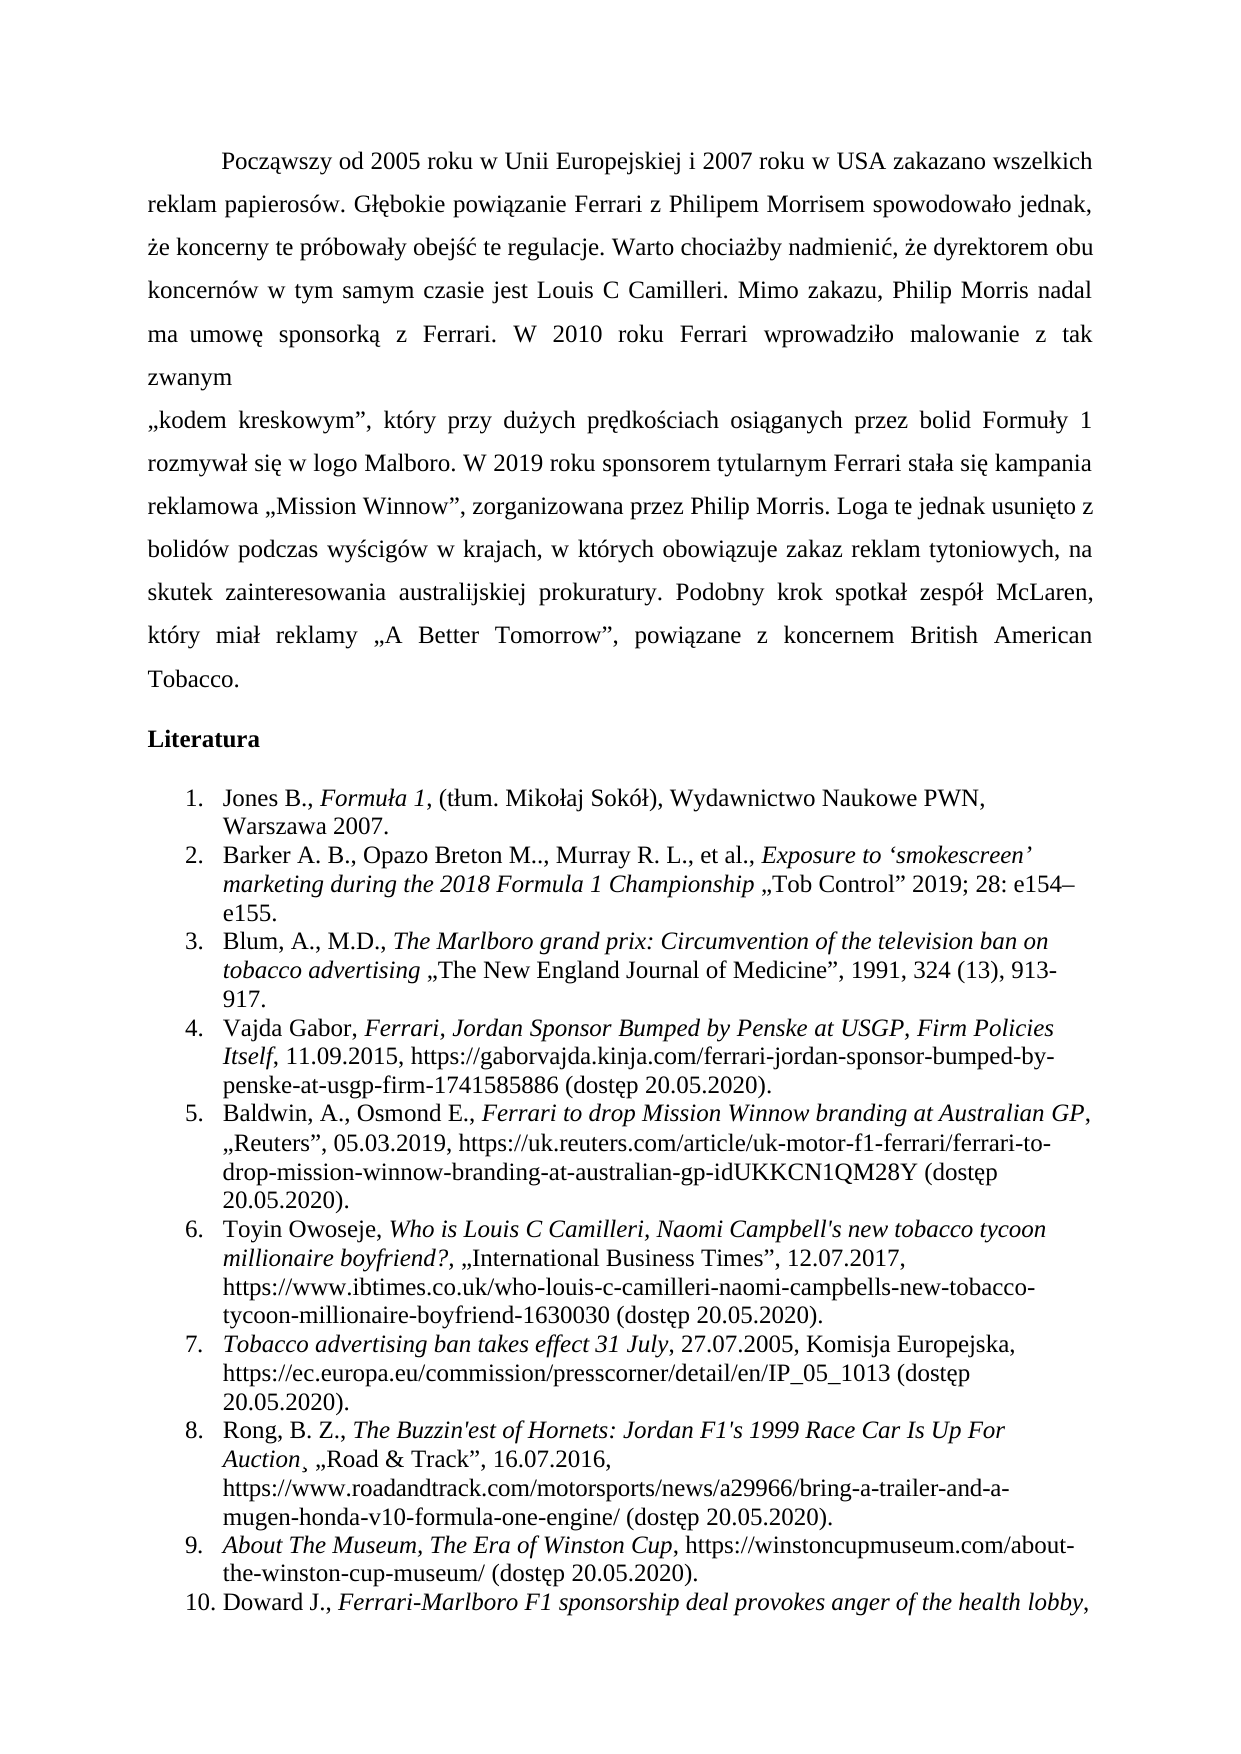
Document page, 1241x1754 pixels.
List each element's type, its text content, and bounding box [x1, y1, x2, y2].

list Tobacco advertising ban takes effect 31 July, 27.07.2005, Komisja Europejska, https://ec.europa.eu/commission/presscorner/detail/en/IP_05_1013 (dostęp 20.05.2020). [185, 1329, 1016, 1415]
text Począwszy od 2005 roku w Unii Europejskiej i 2007 roku w USA zakazano wszelkich reklam papierosów. Głębokie powiązanie Ferrari z Philipem Morrisem spowodowało jednak, że koncerny te próbowały obejść te regulacje. Warto chociażby nadmienić, że dyrektorem obu koncernów w tym samym czasie jest Louis C Camilleri. Mimo zakazu, Philip Morris nadal ma umowę sponsorką z Ferrari. W 2010 roku Ferrari wprowadziło malowanie z tak zwanym [147, 146, 1093, 391]
text „Reuters”, 05.03.2019, https://uk.reuters.com/article/uk-motor-f1-ferrari/ferrari-to- drop-mission-winnow-branding-at-australian-gp-idUKKCN1QM28Y (dostęp 20.05.2020). [222, 1128, 1053, 1214]
list Blum, A., M.D., The Marlboro grand prix: Circumvention of the television ban on tobacco advertising „The New England Journal of Medicine”, 1991, 324 (13), 913- 917. [185, 926, 1058, 1013]
list Rong, B. Z., The Buzzin'est of Hornets: Jordan F1's 1999 Race Car Is Up For Auction¸ „Road & Track”, 16.07.2016, https://www.roadandtrack.com/motorsports/news/a29966/bring-a-trailer-and-a- mugen-honda-v10-formula-one-engine/ (dostęp 20.05.2020). [185, 1415, 1017, 1530]
list Baldwin, A., Osmond E., Ferrari to drop Mission Winnow branding at Australian GP, [185, 1099, 1105, 1127]
text „kodem kreskowym”, który przy dużych prędkościach osiąganych przez bolid Formuły 1 rozmywał się w logo Malboro. W 2019 roku sponsorem tytularnym Ferrari stała się kampania reklamowa „Mission Winnow”, zorganizowana przez Philip Morris. Loga te jednak usunięto z bolidów podczas wyścigów w krajach, w których obowiązuje zakaz reklam tytoniowych, na skutek zainteresowania australijskiej prokuratury. Podobny krok spotkał zespół McLaren, który miał reklamy „A Better Tomorrow”, powiązane z koncernem British American Tobacco. [147, 405, 1094, 692]
list Vajda Gabor, Ferrari, Jordan Sponsor Bumped by Penske at USGP, Firm Policies Itself, 11.09.2015, https://gaborvajda.kinja.com/ferrari-jordan-sponsor-bumped-by- penske-at-usgp-firm-1741585886 (dostęp 20.05.2020). [185, 1013, 1055, 1099]
list Doward J., Ferrari-Marlboro F1 sponsorship deal provokes anger of the health lobby, [185, 1587, 1105, 1616]
list Jones B., Formuła 1, (tłum. Mikołaj Sokół), Wydawnictwo Naukowe PWN, Warszawa 2007. [185, 783, 987, 840]
subtitle Literatura [147, 724, 1105, 752]
list Barker A. B., Opazo Breton M.., Murray R. L., et al., Exposure to ‘smokescreen’ marketing during the 2018 Formula 1 Championship „Tob Control” 2019; 28: e154– e155. [185, 840, 1076, 926]
list Toyin Owoseje, Who is Louis C Camilleri, Naomi Campbell's new tobacco tycoon millionaire boyfriend?, „International Business Times”, 12.07.2017, https://www.ibtimes.co.uk/who-louis-c-camilleri-naomi-campbells-new-tobacco- tycoon-millionaire-boyfriend-1630030 (dostęp 20.05.2020). [185, 1214, 1047, 1329]
list About The Museum, The Era of Winston Cup, https://winstoncupmuseum.com/about- the-winston-cup-museum/ (dostęp 20.05.2020). [185, 1531, 1075, 1587]
